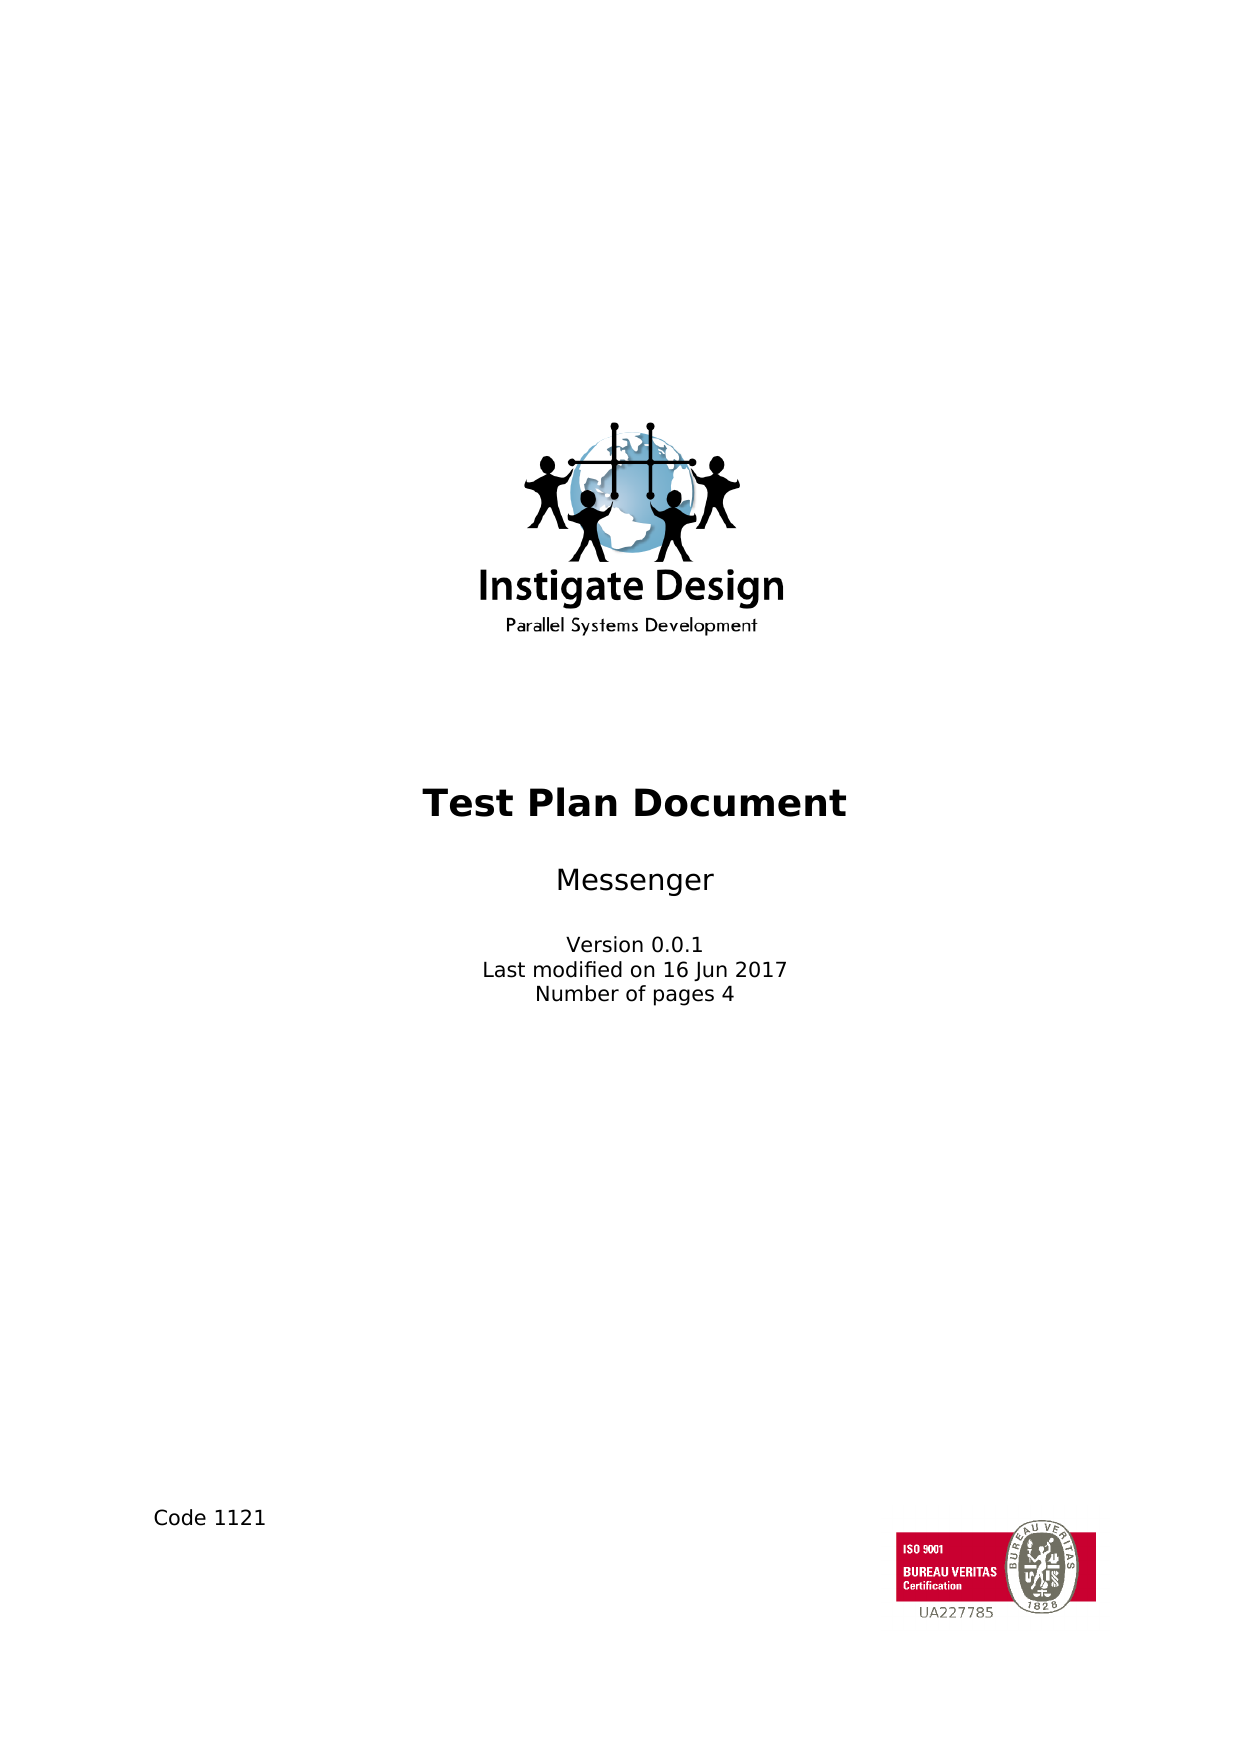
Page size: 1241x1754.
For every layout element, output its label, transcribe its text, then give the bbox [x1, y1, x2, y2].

text Last modified on 16 Jun 2017 [148, 958, 1122, 982]
text Number of pages 4 [148, 982, 1122, 1006]
subtitle Messenger [148, 863, 1122, 897]
picture [465, 361, 805, 701]
title Test Plan Document [148, 782, 1122, 825]
text Version 0.0.1 [148, 933, 1122, 958]
picture [881, 1505, 1111, 1631]
